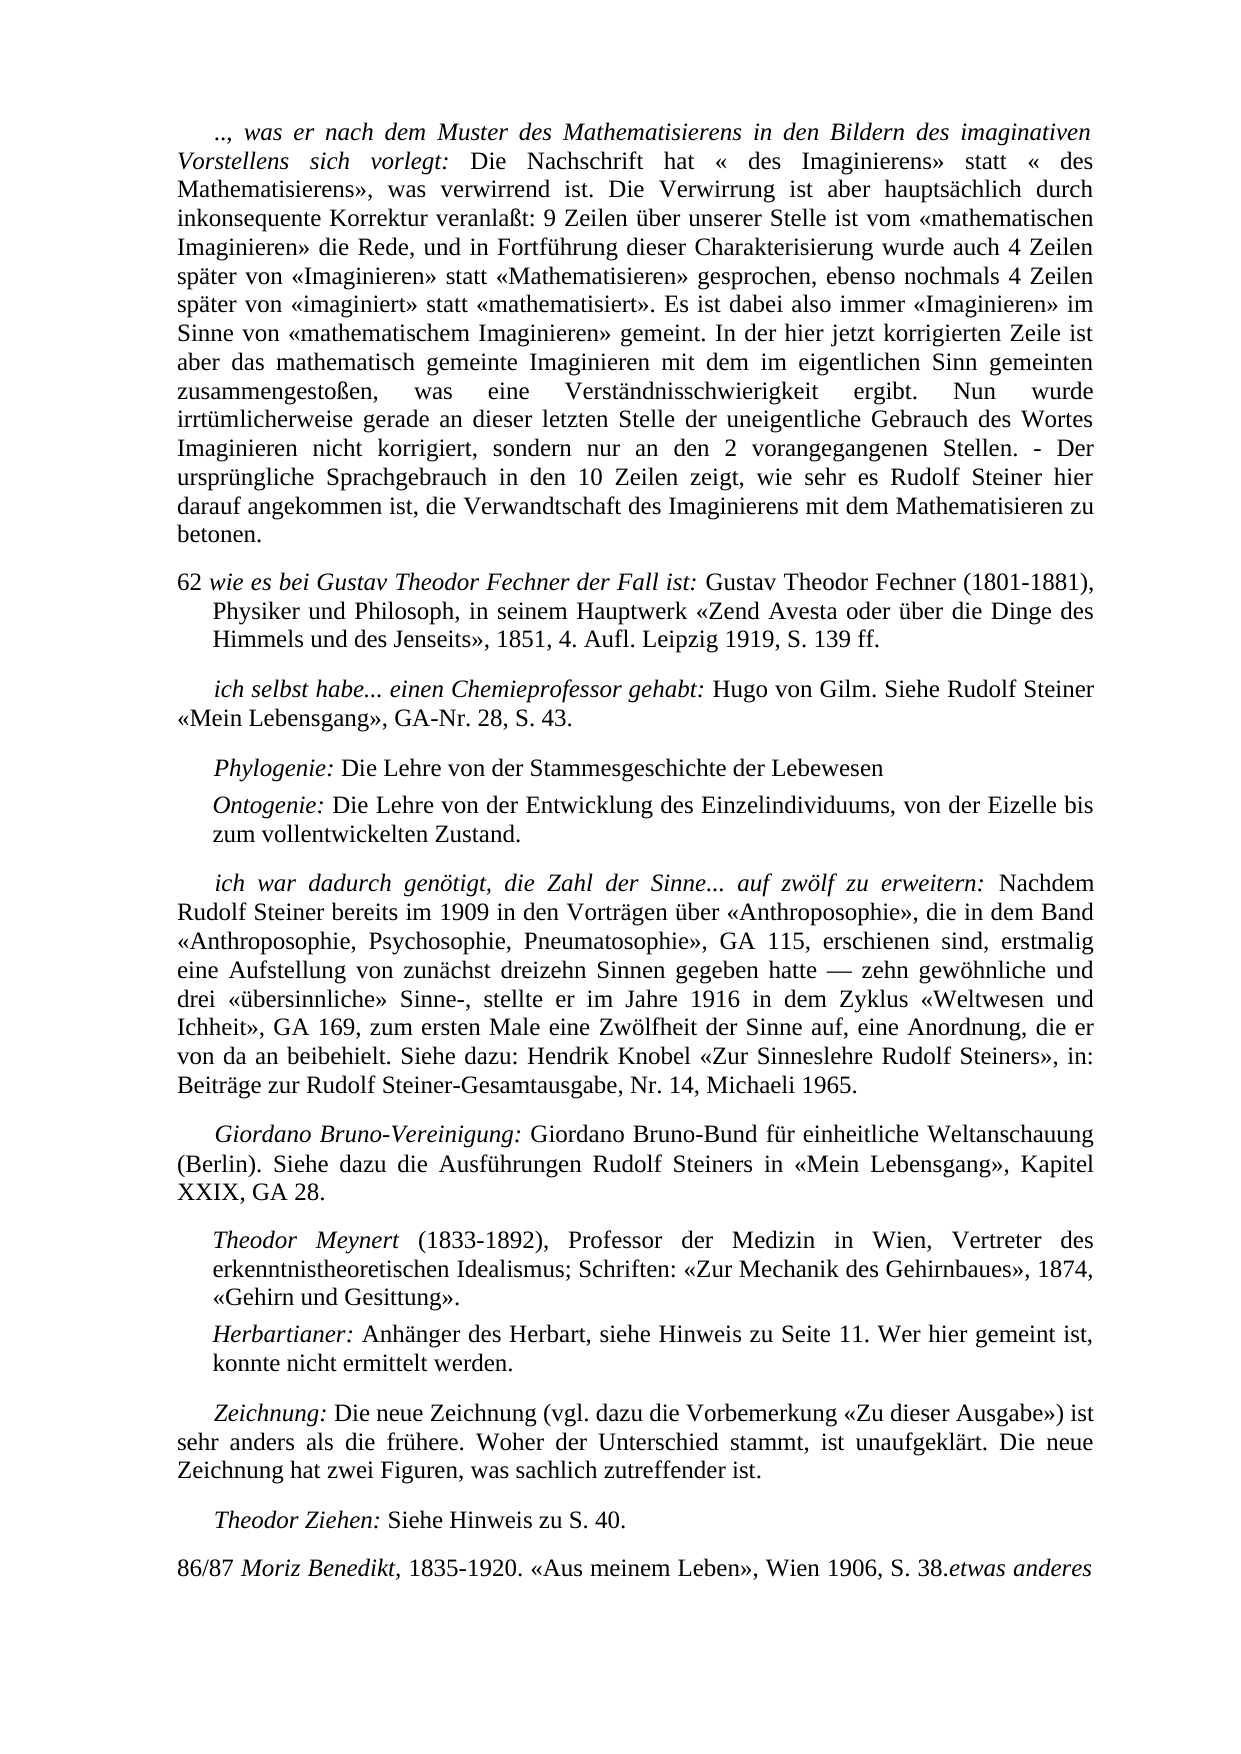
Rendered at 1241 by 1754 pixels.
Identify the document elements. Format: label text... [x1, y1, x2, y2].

text Herbartianer: Anhänger des Herbart, siehe Hinweis zu Seite 11. Wer hier gemeint ist, konnte nicht ermittelt werden. [212, 1319, 1094, 1377]
text .., was er nach dem Muster des Mathematisierens in den Bildern des imaginativen Vorstellens sich vorlegt: Die Nachschrift hat « des Imaginierens» statt « des Mathematisierens», was verwirrend ist. Die Verwirrung ist aber hauptsächlich durch inkonsequente Korrektur veranlaßt: 9 Zeilen über unserer Stelle ist vom «mathematischen Imaginieren» die Rede, und in Fortführung dieser Charakterisierung wurde auch 4 Zeilen später von «Imaginieren» statt «Mathematisieren» gesprochen, ebenso nochmals 4 Zeilen später von «imaginiert» statt «mathematisiert». Es ist dabei also immer «Imaginieren» im Sinne von «mathematischem Imaginieren» gemeint. In der hier jetzt korrigierten Zeile ist aber das mathematisch gemeinte Imaginieren mit dem im eigentlichen Sinn gemeinten zusammengestoßen, was eine Verständnisschwierigkeit ergibt. Nun wurde irrtümlicherweise gerade an dieser letzten Stelle der uneigentliche Gebrauch des Wortes Imaginieren nicht korrigiert, sondern nur an den 2 vorangegangenen Stellen. - Der ursprüngliche Sprachgebrauch in den 10 Zeilen zeigt, wie sehr es Rudolf Steiner hier darauf angekommen ist, die Verwandtschaft des Imaginierens mit dem Mathematisieren zu betonen. [177, 114, 1094, 548]
text Phylogenie: Die Lehre von der Stammesgeschichte der Lebewesen [177, 751, 1094, 782]
text Theodor Meynert (1833-1892), Professor der Medizin in Wien, Vertreter des erkenntnistheoretischen Idealismus; Schriften: «Zur Mechanik des Gehirnbaues», 1874, «Gehirn und Gesittung». [212, 1225, 1094, 1311]
text Ontogenie: Die Lehre von der Entwicklung des Einzelindividuums, von der Eizelle bis zum vollentwickelten Zustand. [212, 790, 1094, 848]
text 62 wie es bei Gustav Theodor Fechner der Fall ist: Gustav Theodor Fechner (1801-1881), Physiker und Philosoph, in seinem Hauptwerk «Zend Avesta oder über die Dinge des Himmels und des Jenseits», 1851, 4. Aufl. Leipzig 1919, S. 139 ff. [177, 567, 1094, 653]
text Giordano Bruno-Vereinigung: Giordano Bruno-Bund für einheitliche Weltanschauung (Berlin). Siehe dazu die Ausführungen Rudolf Steiners in «Mein Lebensgang», Kapitel XXIX, GA 28. [177, 1117, 1094, 1206]
text ich war dadurch genötigt, die Zahl der Sinne... auf zwölf zu erweitern: Nachdem Rudolf Steiner bereits im 1909 in den Vorträgen über «Anthroposophie», die in dem Band «Anthroposophie, Psychosophie, Pneumatosophie», GA 115, erschienen sind, erstmalig eine Aufstellung von zunächst dreizehn Sinnen gegeben hatte — zehn gewöhnliche und drei «übersinnliche» Sinne-, stellte er im Jahre 1916 in dem Zyklus «Weltwesen und Ichheit», GA 169, zum ersten Male eine Zwölfheit der Sinne auf, eine Anordnung, die er von da an beibehielt. Siehe dazu: Hendrik Knobel «Zur Sinneslehre Rudolf Steiners», in: Beiträge zur Rudolf Steiner-Gesamtausgabe, Nr. 14, Michaeli 1965. [177, 866, 1094, 1099]
text 86/87 Moriz Benedikt, 1835-1920. «Aus meinem Leben», Wien 1906, S. 38.etwas anderes [177, 1553, 1094, 1582]
text Theodor Ziehen: Siehe Hinweis zu S. 40. [177, 1503, 1094, 1534]
text Zeichnung: Die neue Zeichnung (vgl. dazu die Vorbemerkung «Zu dieser Ausgabe») ist sehr anders als die frühere. Woher der Unterschied stammt, ist unaufgeklärt. Die neue Zeichnung hat zwei Figuren, was sachlich zutreffender ist. [177, 1396, 1094, 1484]
text ich selbst habe... einen Chemieprofessor gehabt: Hugo von Gilm. Siehe Rudolf Steiner «Mein Lebensgang», GA-Nr. 28, S. 43. [177, 672, 1094, 732]
